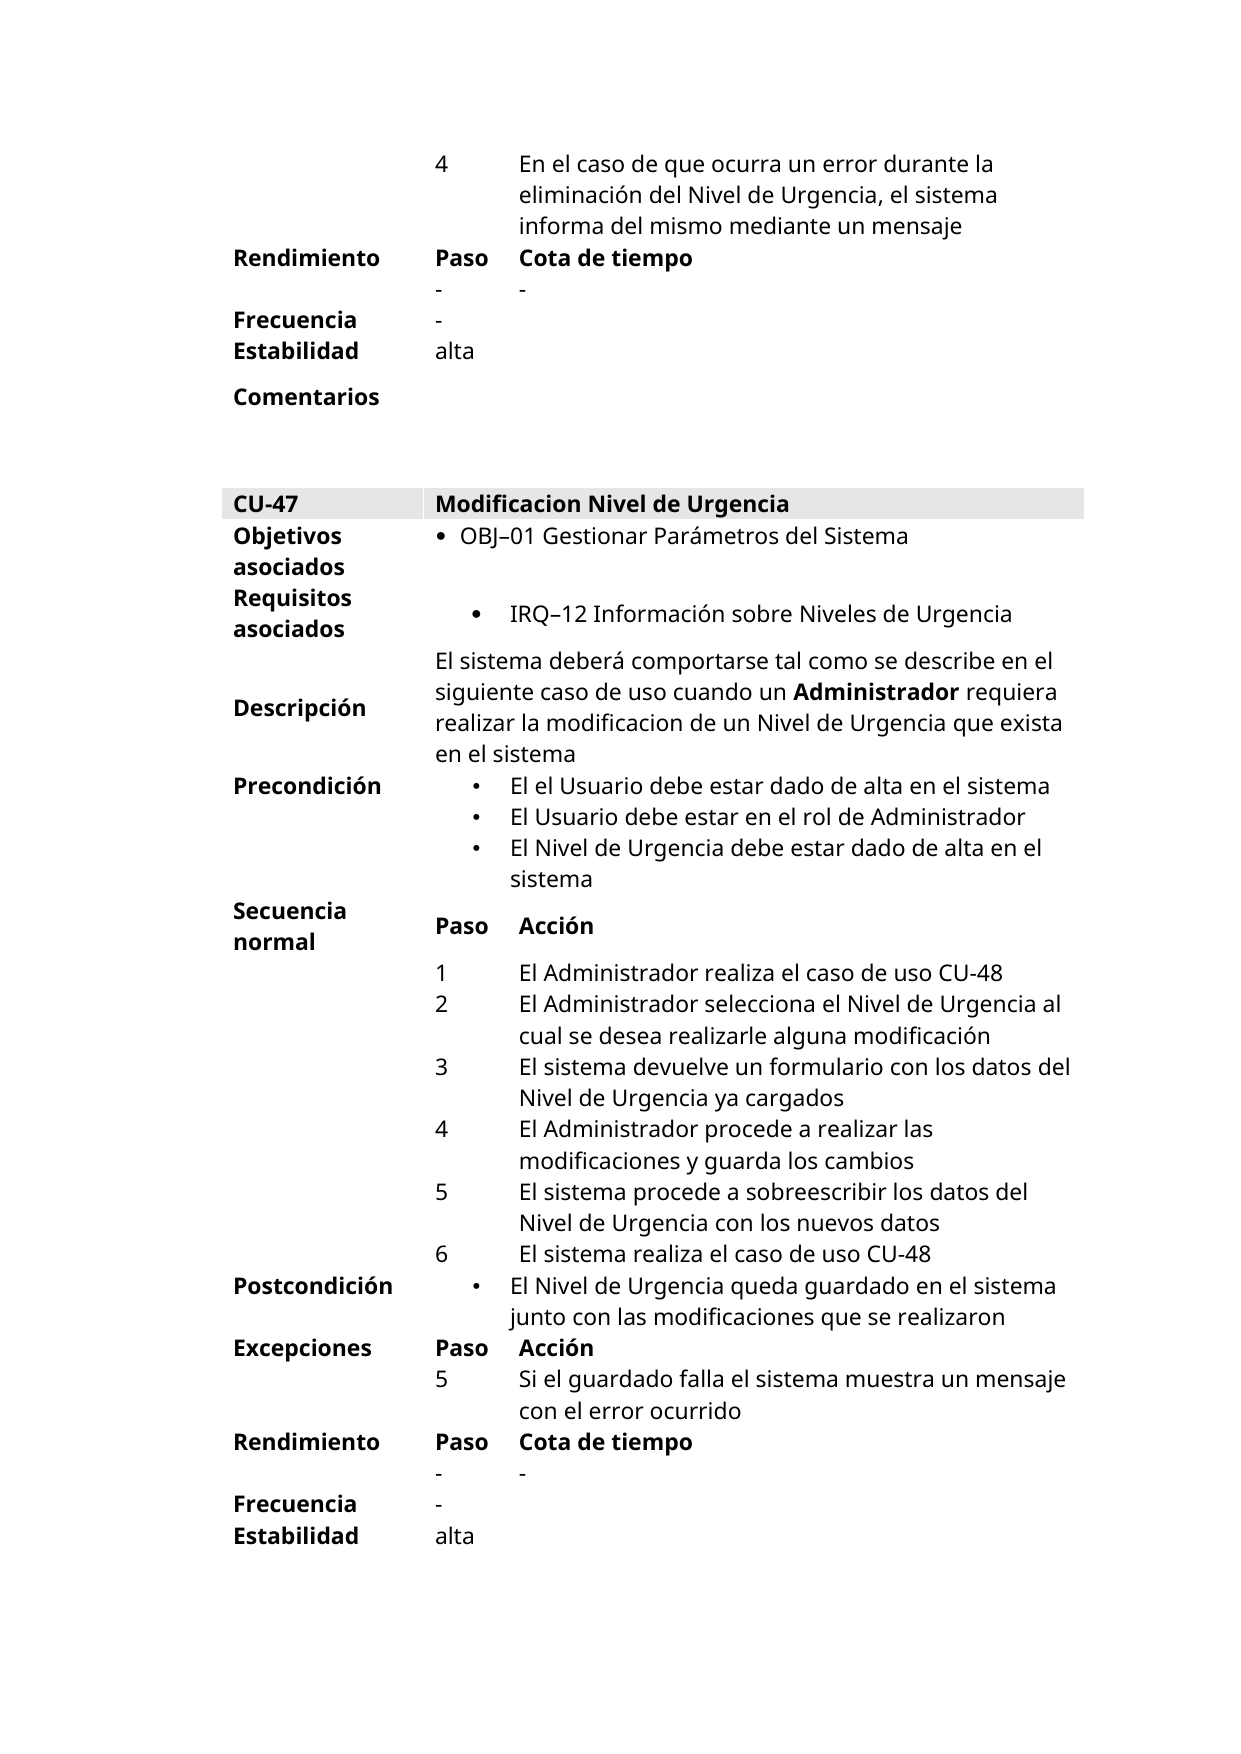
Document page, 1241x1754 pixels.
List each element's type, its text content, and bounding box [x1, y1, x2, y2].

table_cell - [424, 1488, 1084, 1519]
table_cell Rendimiento [222, 241, 423, 273]
table_cell [222, 273, 423, 304]
table_cell Secuencia normal [222, 895, 423, 957]
table_cell - [424, 304, 1081, 335]
table_cell Paso [424, 1332, 507, 1363]
table_cell Paso [424, 241, 507, 273]
table_cell Paso [424, 895, 507, 957]
table_cell Cota de tiempo [508, 1426, 1084, 1457]
table_cell 3 [424, 1051, 507, 1113]
table_header CU-47 [222, 488, 423, 519]
table_cell El el Usuario debe estar dado de alta en el sistema El Usuario debe estar en el rol de Administrador El Nivel de Urgencia debe estar dado de alta en el sistema [424, 770, 1084, 894]
table_cell El Administrador selecciona el Nivel de Urgencia al cual se desea realizarle alguna modificación [508, 988, 1084, 1051]
table_cell El sistema realiza el caso de uso CU-48 [508, 1238, 1084, 1269]
table_cell 4 [424, 148, 507, 241]
table_cell 1 [424, 957, 507, 988]
table_cell Requisitos asociados [222, 582, 423, 644]
table_cell [222, 957, 423, 1269]
table_cell Objetivos asociados [222, 520, 423, 582]
table_cell IRQ–12 Información sobre Niveles de Urgencia [424, 582, 1084, 644]
table_cell Si el guardado falla el sistema muestra un mensaje con el error ocurrido [508, 1363, 1084, 1426]
table_cell El Administrador realiza el caso de uso CU-48 [508, 957, 1084, 988]
table_cell [222, 1457, 423, 1488]
table_cell - [424, 273, 507, 304]
table_cell alta [424, 1520, 1084, 1551]
table_cell Frecuencia [222, 304, 423, 335]
table_cell Postcondición [222, 1270, 423, 1332]
table_cell 5 [424, 1176, 507, 1238]
table_cell [222, 148, 423, 241]
table_cell OBJ–01 Gestionar Parámetros del Sistema [424, 520, 1084, 582]
table_cell 2 [424, 988, 507, 1051]
table_cell El sistema procede a sobreescribir los datos del Nivel de Urgencia con los nuevos datos [508, 1176, 1084, 1238]
table_cell Comentarios [222, 366, 423, 426]
table_cell 6 [424, 1238, 507, 1269]
table_cell El sistema devuelve un formulario con los datos del Nivel de Urgencia ya cargados [508, 1051, 1084, 1113]
table_cell Estabilidad [222, 335, 423, 366]
table_cell alta [424, 335, 1081, 366]
table_header Modificacion Nivel de Urgencia [424, 488, 1084, 519]
table_cell - [508, 273, 1081, 304]
table_cell [424, 366, 1081, 426]
table_cell Frecuencia [222, 1488, 423, 1519]
table_cell Acción [508, 895, 1084, 957]
table_cell Excepciones [222, 1332, 423, 1363]
table_cell En el caso de que ocurra un error durante la eliminación del Nivel de Urgencia, el sistema informa del mismo mediante un mensaje [508, 148, 1081, 241]
table_cell - [508, 1457, 1084, 1488]
table_cell Rendimiento [222, 1426, 423, 1457]
table_cell 4 [424, 1113, 507, 1176]
table_cell El sistema deberá comportarse tal como se describe en el siguiente caso de uso cuando un Administrador requiera realizar la modificacion de un Nivel de Urgencia que exista en el sistema [424, 645, 1084, 769]
table_cell Acción [508, 1332, 1084, 1363]
table_cell Paso [424, 1426, 507, 1457]
table_cell El Nivel de Urgencia queda guardado en el sistema junto con las modificaciones que se realizaron [424, 1270, 1084, 1332]
table_cell Cota de tiempo [508, 241, 1081, 273]
table_cell El Administrador procede a realizar las modificaciones y guarda los cambios [508, 1113, 1084, 1176]
table_cell [222, 1363, 423, 1426]
table_cell 5 [424, 1363, 507, 1426]
table_cell Descripción [222, 645, 423, 769]
table_cell - [424, 1457, 507, 1488]
table_cell Precondición [222, 770, 423, 894]
table_cell Estabilidad [222, 1520, 423, 1551]
